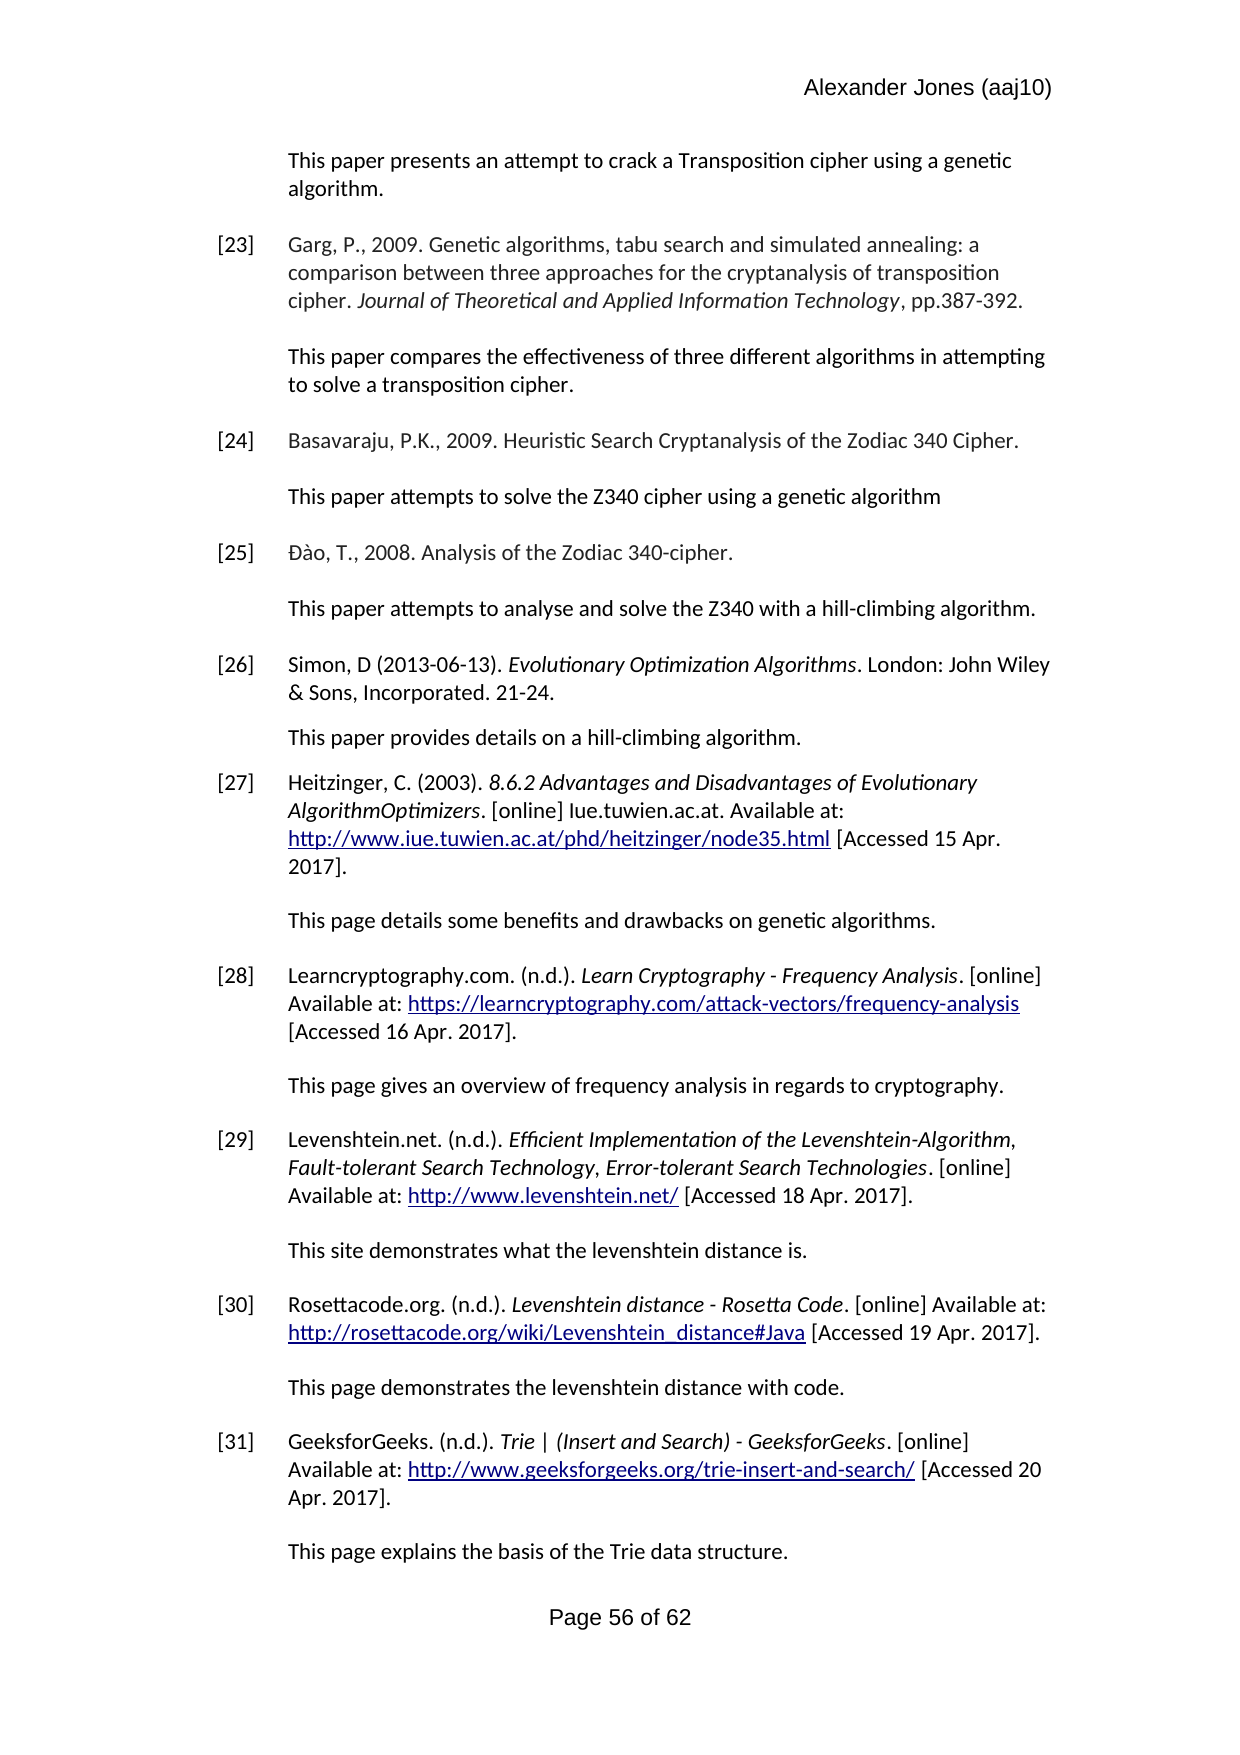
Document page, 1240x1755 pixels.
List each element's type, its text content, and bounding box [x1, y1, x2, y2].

list Levenshtein.net. (n.d.). Efficient Implementation of the Levenshtein-Algorithm, Fault-tolerant Search Technology, Error-tolerant Search Technologies. [online] Available at: http://www.levenshtein.net/ [Accessed 18 Apr. 2017]. [217, 1126, 1052, 1209]
text This paper attempts to solve the Z340 cipher using a genetic algorithm [288, 482, 1052, 510]
list GeeksforGeeks. (n.d.). Trie | (Insert and Search) - GeeksforGeeks. [online] Available at: http://www.geeksforgeeks.org/trie-insert-and-search/ [Accessed 20 Apr. 2017]. [217, 1427, 1052, 1511]
list Simon, D (2013-06-13). Evolutionary Optimization Algorithms. London: John Wiley & Sons, Incorporated. 21-24. [217, 651, 1052, 707]
text This paper attempts to analyse and solve the Z340 with a hill-climbing algorithm. [288, 594, 1052, 622]
list Rosettacode.org. (n.d.). Levenshtein distance - Rosetta Code. [online] Available at: http://rosettacode.org/wiki/Levenshtein_distance#Java [Accessed 19 Apr. 2017]. [217, 1290, 1052, 1346]
list Đào, T., 2008. Analysis of the Zodiac 340-cipher. [217, 538, 1052, 566]
list Garg, P., 2009. Genetic algorithms, tabu search and simulated annealing: a comparison between three approaches for the cryptanalysis of transposition cipher. Journal of Theoretical and Applied Information Technology, pp.387-392. [217, 230, 1052, 314]
list This paper provides details on a hill-climbing algorithm. [288, 723, 1052, 751]
text This paper compares the effectiveness of three different algorithms in attempting to solve a transposition cipher. [288, 342, 1052, 398]
text This site demonstrates what the levenshtein distance is. [288, 1236, 1052, 1264]
text This page details some benefits and drawbacks on genetic algorithms. [288, 906, 1052, 934]
text This page explains the basis of the Trie data structure. [288, 1537, 1052, 1566]
list Basavaraju, P.K., 2009. Heuristic Search Cryptanalysis of the Zodiac 340 Cipher. [217, 426, 1052, 454]
text This page gives an overview of frequency analysis in regards to cryptography. [288, 1071, 1052, 1099]
text This paper presents an attempt to crack a Transposition cipher using a genetic algorithm. [288, 146, 1052, 202]
list Learncryptography.com. (n.d.). Learn Cryptography - Frequency Analysis. [online] Available at: https://learncryptography.com/attack-vectors/frequency-analysis [Accessed 16 Apr. 2017]. [217, 961, 1052, 1045]
text This page demonstrates the levenshtein distance with code. [288, 1373, 1052, 1401]
list Heitzinger, C. (2003). 8.6.2 Advantages and Disadvantages of Evolutionary AlgorithmOptimizers. [online] Iue.tuwien.ac.at. Available at: http://www.iue.tuwien.ac.at/phd/heitzinger/node35.html [Accessed 15 Apr. 2017]. [217, 768, 1052, 880]
